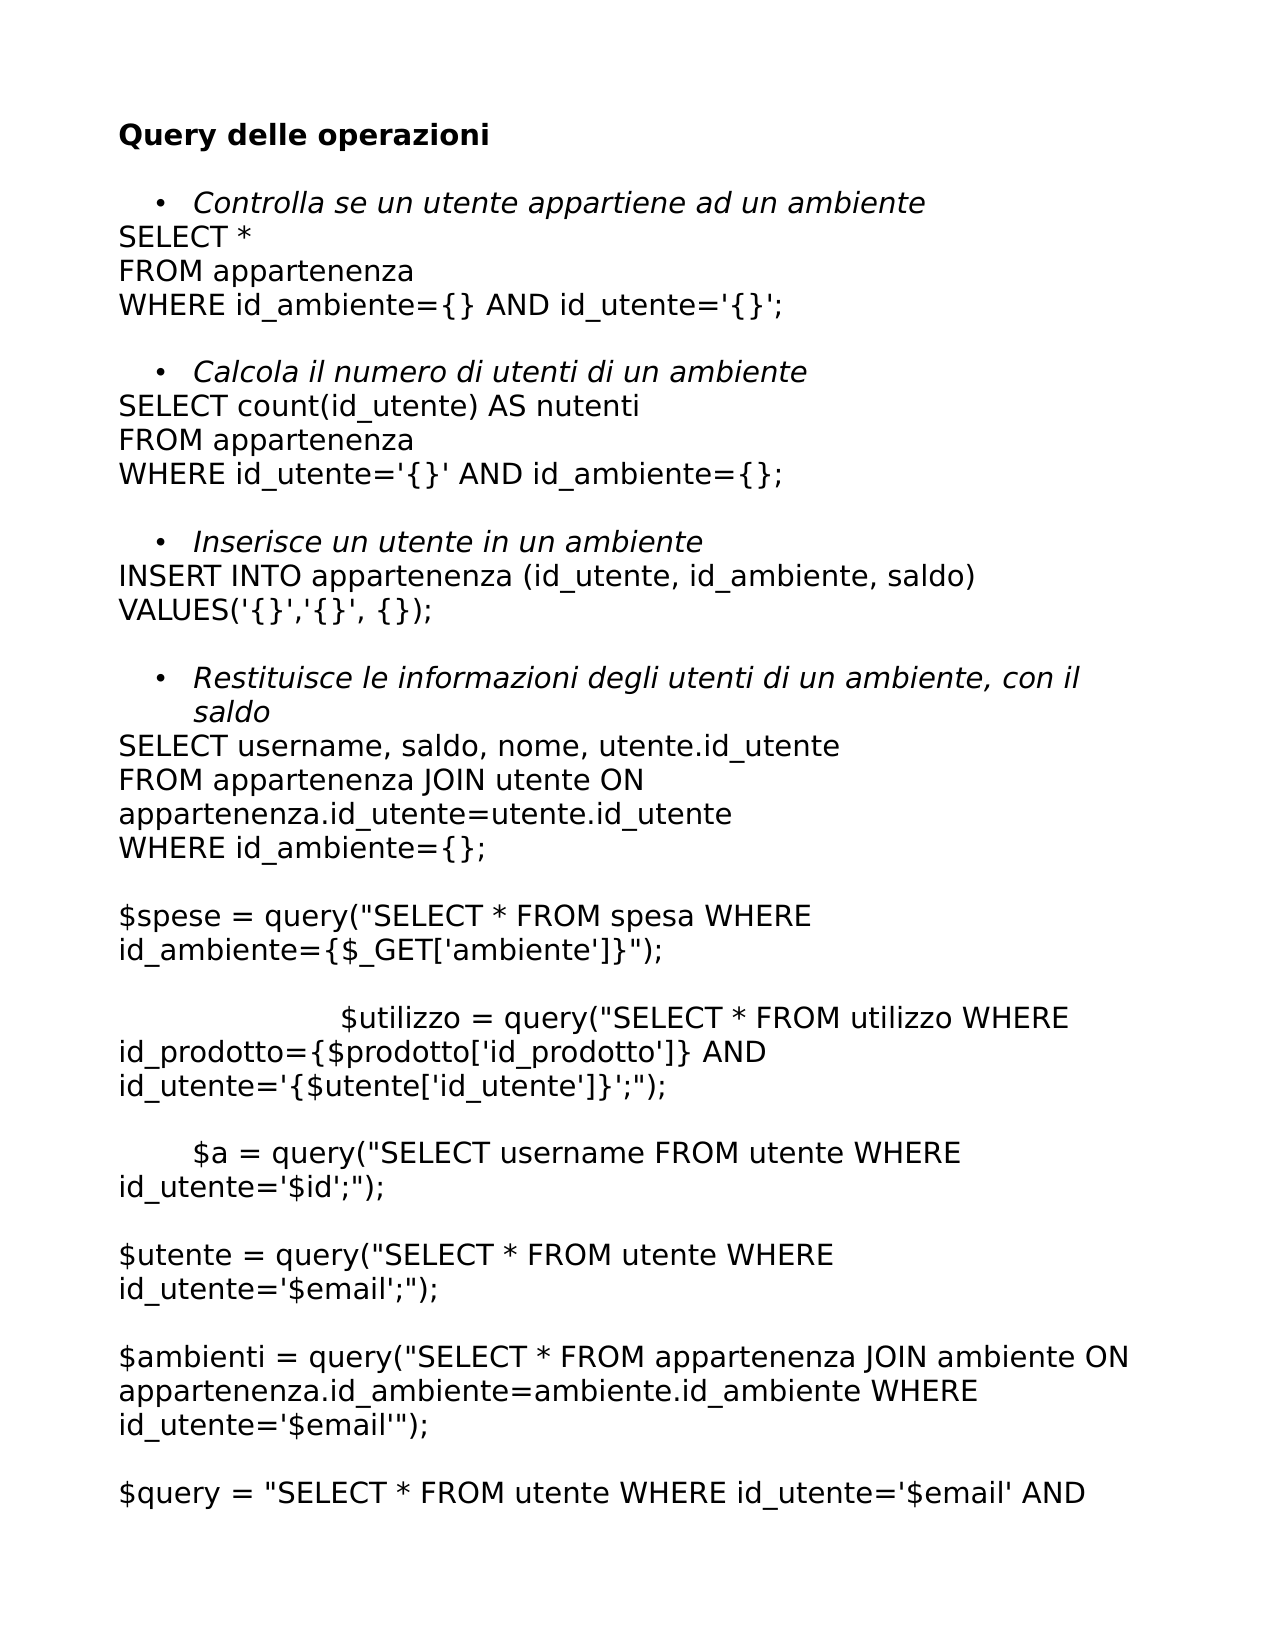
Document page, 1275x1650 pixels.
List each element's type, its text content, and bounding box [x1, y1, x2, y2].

text $a = query("SELECT username FROM utente WHERE id_utente='$id';"); [118, 1137, 1157, 1205]
text FROM appartenenza [118, 424, 1157, 458]
text SELECT username, saldo, nome, utente.id_utente [118, 729, 1157, 763]
text FROM appartenenza [118, 254, 1157, 288]
text $ambienti = query("SELECT * FROM appartenenza JOIN ambiente ON appartenenza.id_ambiente=ambiente.id_ambiente WHERE id_utente='$email'"); [118, 1341, 1157, 1442]
text WHERE id_ambiente={}; [118, 831, 1157, 865]
text INSERT INTO appartenenza (id_utente, id_ambiente, saldo) [118, 559, 1157, 593]
text $utente = query("SELECT * FROM utente WHERE id_utente='$email';"); [118, 1239, 1157, 1307]
text SELECT * [118, 220, 1157, 254]
text $spese = query("SELECT * FROM spesa WHERE id_ambiente={$_GET['ambiente']}"); [118, 899, 1157, 967]
list Controlla se un utente appartiene ad un ambiente [156, 186, 1157, 220]
text Query delle operazioni [118, 118, 1157, 152]
text $query = "SELECT * FROM utente WHERE id_utente='$email' AND [118, 1476, 1157, 1510]
text WHERE id_ambiente={} AND id_utente='{}'; [118, 288, 1157, 322]
text FROM appartenenza JOIN utente ON appartenenza.id_utente=utente.id_utente [118, 763, 1157, 831]
text WHERE id_utente='{}' AND id_ambiente={}; [118, 458, 1157, 492]
text $utilizzo = query("SELECT * FROM utilizzo WHERE id_prodotto={$prodotto['id_prodotto']} AND id_utente='{$utente['id_utente']}';"); [118, 1001, 1157, 1103]
list Inserisce un utente in un ambiente [156, 526, 1157, 559]
list Restituisce le informazioni degli utenti di un ambiente, con il saldo [156, 661, 1157, 729]
text VALUES('{}','{}', {}); [118, 593, 1157, 627]
list Calcola il numero di utenti di un ambiente [156, 356, 1157, 390]
text SELECT count(id_utente) AS nutenti [118, 390, 1157, 424]
